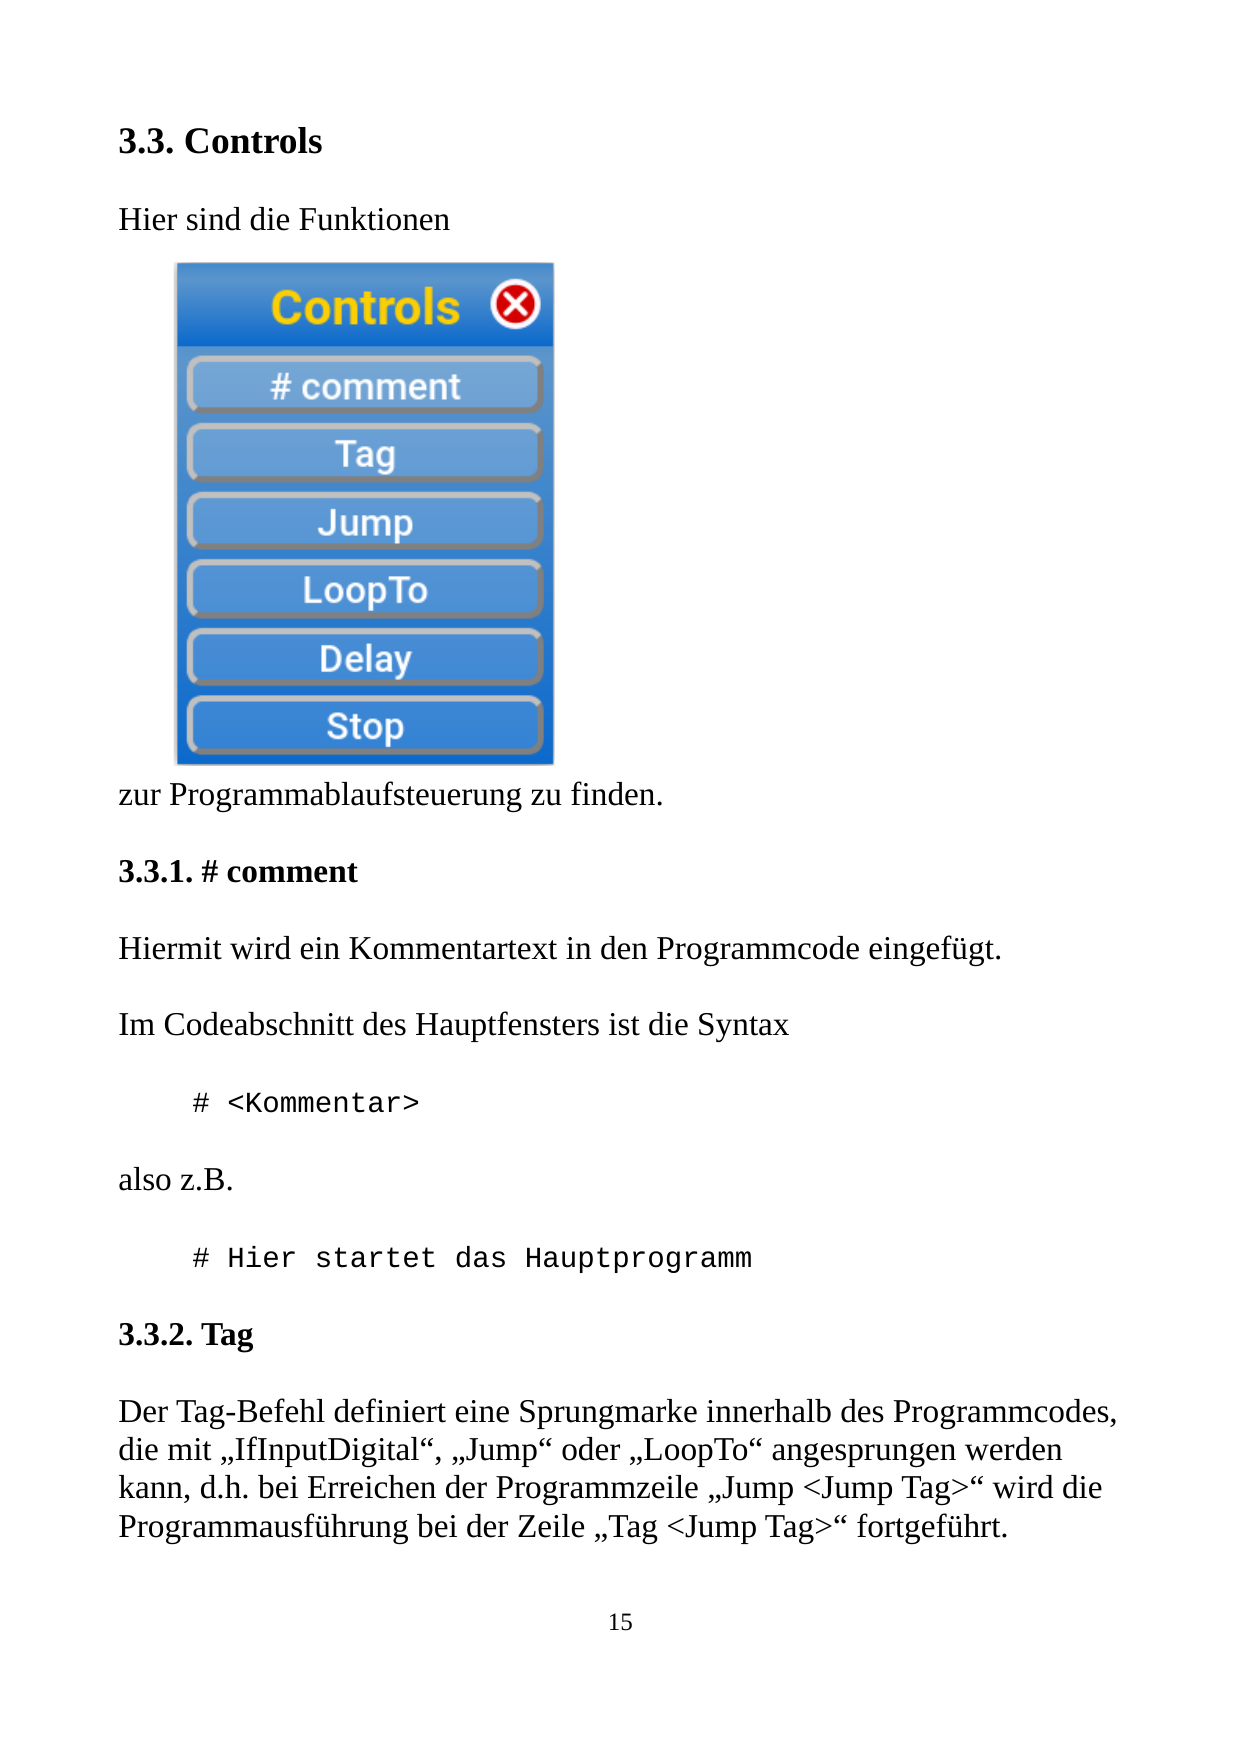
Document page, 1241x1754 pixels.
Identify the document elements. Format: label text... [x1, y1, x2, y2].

text also z.B. [118, 1159, 1122, 1198]
text 3.3.1. # comment [118, 851, 1122, 889]
text Hiermit wird ein Kommentartext in den Programmcode eingefügt. [118, 928, 1122, 966]
text 3.3. Controls [118, 118, 1122, 161]
text # <Kommentar> [118, 1081, 1122, 1121]
text # Hier startet das Hauptprogramm [118, 1236, 1122, 1276]
text zur Programmablaufsteuerung zu finden. [118, 774, 1122, 813]
text Hier sind die Funktionen [118, 199, 1122, 238]
text 3.3.2. Tag [118, 1314, 1122, 1353]
picture [173, 262, 555, 766]
text Im Codeabschnitt des Hauptfensters ist die Syntax [118, 1004, 1122, 1043]
text Der Tag-Befehl definiert eine Sprungmarke innerhalb des Programmcodes, die mit „IfInputDigital“, „Jump“ oder „LoopTo“ angesprungen werden kann, d.h. bei Erreichen der Programmzeile „Jump <Jump Tag>“ wird die Programmausführung bei der Zeile „Tag <Jump Tag>“ fortgeführt. [118, 1391, 1122, 1544]
